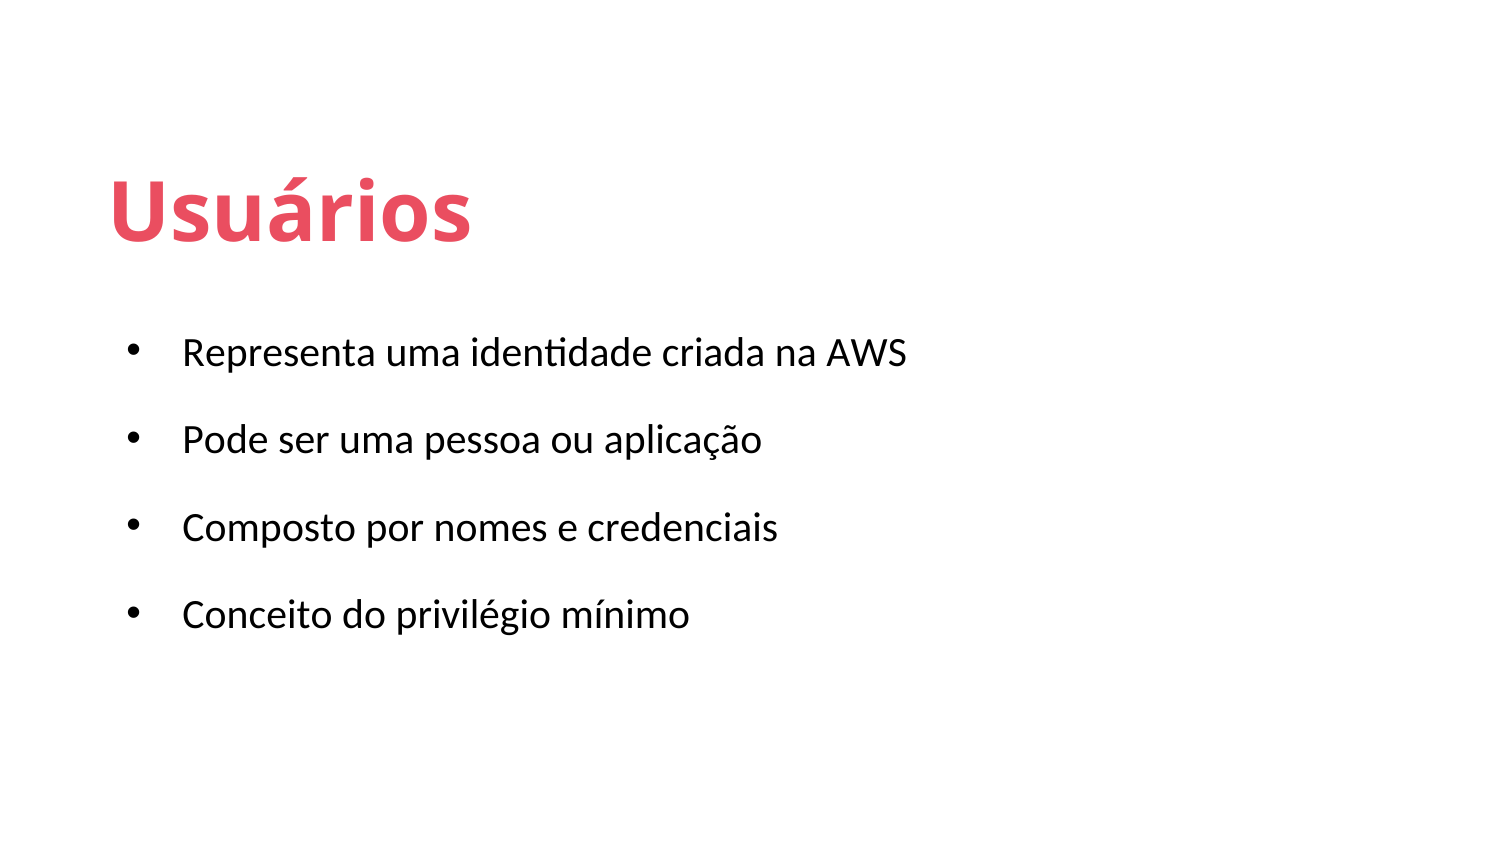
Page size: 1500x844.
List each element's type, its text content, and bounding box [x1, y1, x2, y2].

text_box Representa uma identidade criada na AWS Pode ser uma pessoa ou aplicação Composto por nomes e credenciais Conceito do privilégio mínimo [111, 309, 1231, 715]
text_box Usuários [92, 128, 1499, 227]
